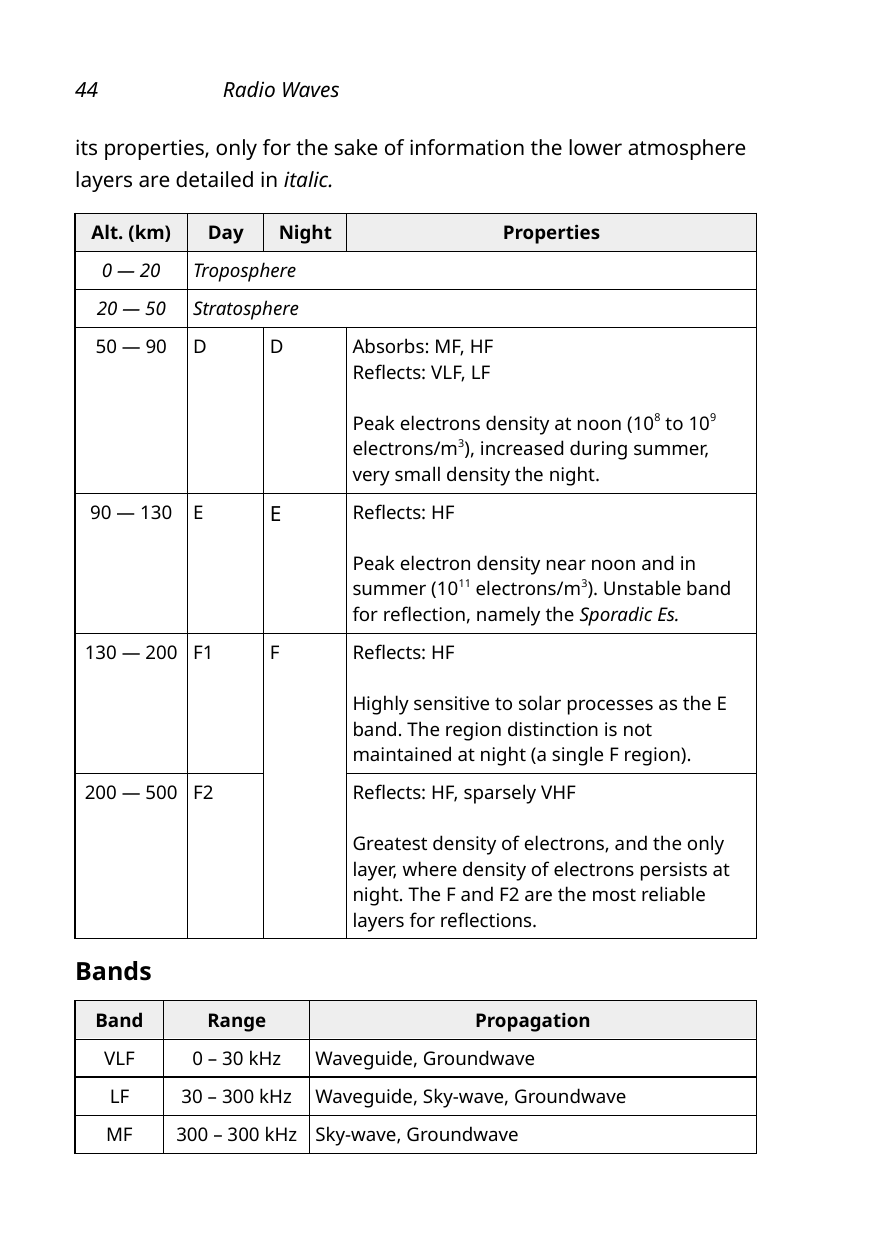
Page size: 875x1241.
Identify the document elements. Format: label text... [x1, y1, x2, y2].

table_cell D [264, 328, 346, 492]
table_cell E [188, 494, 263, 632]
table_header Band [76, 1001, 163, 1038]
table_cell 50 — 90 [76, 328, 187, 492]
table_cell Absorbs: MF, HF Reflects: VLF, LF Peak electrons density at noon (108 to 109 electrons/m3), increased during summer, very small density the night. [347, 328, 756, 492]
table_cell D [188, 328, 263, 492]
table_cell 130 — 200 [76, 634, 187, 773]
table_cell LF [76, 1078, 163, 1114]
table_cell F [264, 634, 346, 938]
table_cell Reflects: HF Highly sensitive to solar processes as the E band. The region distinction is not maintained at night (a single F region). [347, 634, 756, 773]
table_cell 20 — 50 [76, 290, 187, 327]
table_header Properties [347, 214, 756, 251]
table_cell Troposphere [188, 252, 756, 289]
text its properties, only for the sake of information the lower atmosphere layers are detailed in italic. [75, 133, 756, 194]
table_cell 90 — 130 [76, 494, 187, 632]
table_cell E [264, 494, 346, 632]
table_cell 0 — 20 [76, 252, 187, 289]
subtitle Bands [75, 954, 756, 988]
table_cell Reflects: HF Peak electron density near noon and in summer (1011 electrons/m3). Unstable band for reflection, namely the Sporadic Es. [347, 494, 756, 632]
table_header Alt. (km) [76, 214, 187, 251]
table_cell F2 [188, 774, 263, 938]
table_cell Waveguide, Sky-wave, Groundwave [310, 1078, 756, 1114]
table_header Propagation [310, 1001, 756, 1038]
table_header Night [264, 214, 346, 251]
table_header Day [188, 214, 263, 251]
table_cell 0 – 30 kHz [164, 1040, 309, 1076]
table_cell 200 — 500 [76, 774, 187, 938]
table_cell Stratosphere [188, 290, 756, 327]
table_cell 30 – 300 kHz [164, 1078, 309, 1114]
table_cell F1 [188, 634, 263, 773]
table_header Range [164, 1001, 309, 1038]
table_cell Reflects: HF, sparsely VHF Greatest density of electrons, and the only layer, where density of electrons persists at night. The F and F2 are the most reliable layers for reflections. [347, 774, 756, 938]
table_cell Sky-wave, Groundwave [310, 1116, 756, 1152]
table_cell 300 – 300 kHz [164, 1116, 309, 1152]
table_cell VLF [76, 1040, 163, 1076]
table_cell Waveguide, Groundwave [310, 1040, 756, 1076]
table_cell MF [76, 1116, 163, 1152]
